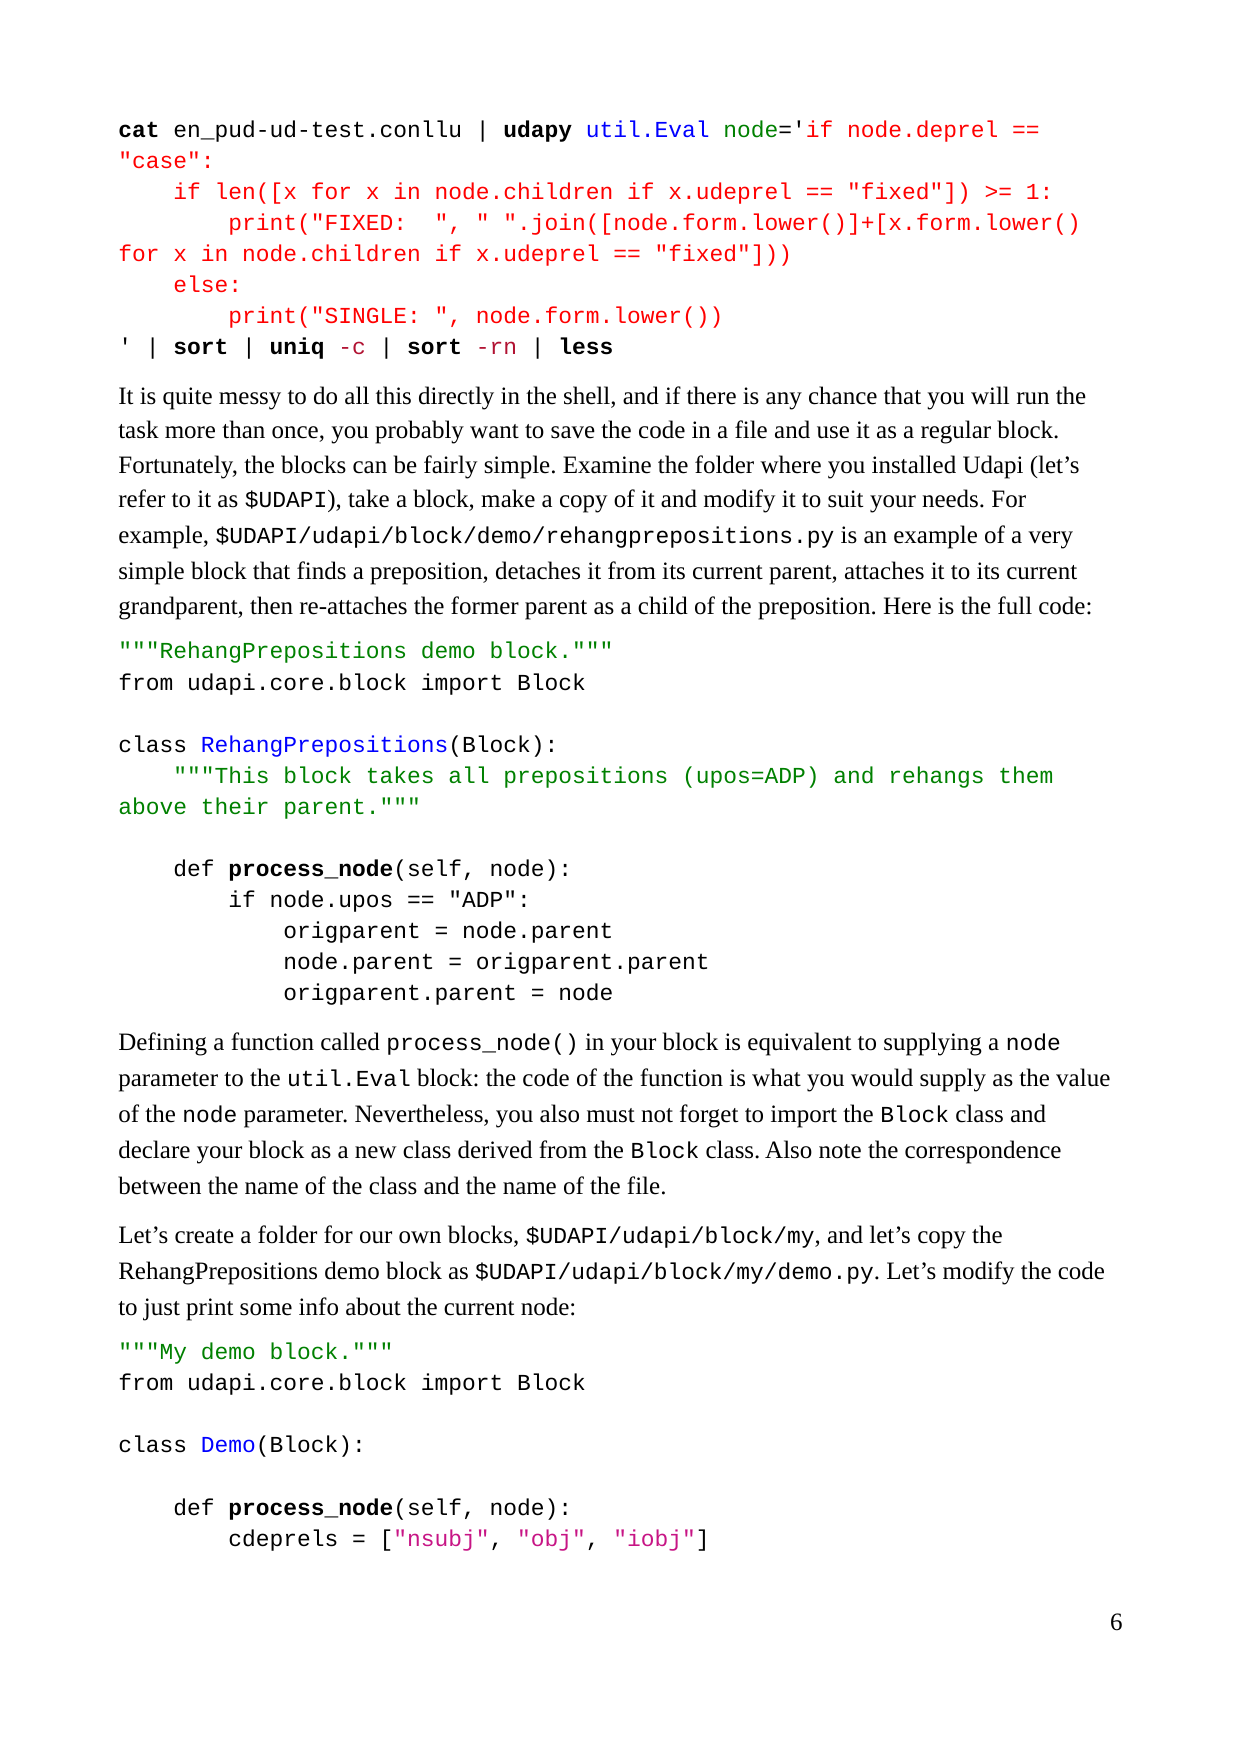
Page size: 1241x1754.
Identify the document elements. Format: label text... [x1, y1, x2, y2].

text It is quite messy to do all this directly in the shell, and if there is any chance that you will run the task more than once, you probably want to save the code in a file and use it as a regular block. Fortunately, the blocks can be fairly simple. Examine the folder where you installed Udapi (let’s refer to it as $UDAPI), take a block, make a copy of it and modify it to suit your needs. For example, $UDAPI/udapi/block/demo/rehangprepositions.py is an example of a very simple block that finds a preposition, detaches it from its current parent, attaches it to its current grandparent, then re-attaches the former parent as a child of the preposition. Here is the full code: [118, 381, 1122, 619]
text Defining a function called process_node() in your block is equivalent to supplying a node parameter to the util.Eval block: the code of the function is what you would supply as the value of the node parameter. Nevertheless, you also must not forget to import the Block class and declare your block as a new class derived from the Block class. Also note the correspondence between the name of the class and the name of the file. [118, 1027, 1122, 1199]
text """My demo block.""" from udapi.core.block import Block class Demo(Block): def process_node(self, node): cdeprels = ["nsubj", "obj", "iobj"] [118, 1341, 1122, 1553]
text """RehangPrepositions demo block.""" from udapi.core.block import Block class RehangPrepositions(Block): """This block takes all prepositions (upos=ADP) and rehangs them above their parent.""" def process_node(self, node): if node.upos == "ADP": origparent = node.parent node.parent = origparent.parent origparent.parent = node [118, 640, 1122, 1007]
text cat en_pud-ud-test.conllu | udapy util.Eval node='if node.deprel == "case": if len([x for x in node.children if x.udeprel == "fixed"]) >= 1: print("FIXED: ", " ".join([node.form.lower()]+[x.form.lower() for x in node.children if x.udeprel == "fixed"])) else: print("SINGLE: ", node.form.lower()) ' | sort | uniq -c | sort -rn | less [118, 118, 1122, 361]
text Let’s create a folder for our own blocks, $UDAPI/udapi/block/my, and let’s copy the RehangPrepositions demo block as $UDAPI/udapi/block/my/demo.py. Let’s modify the code to just print some info about the current node: [118, 1220, 1122, 1320]
